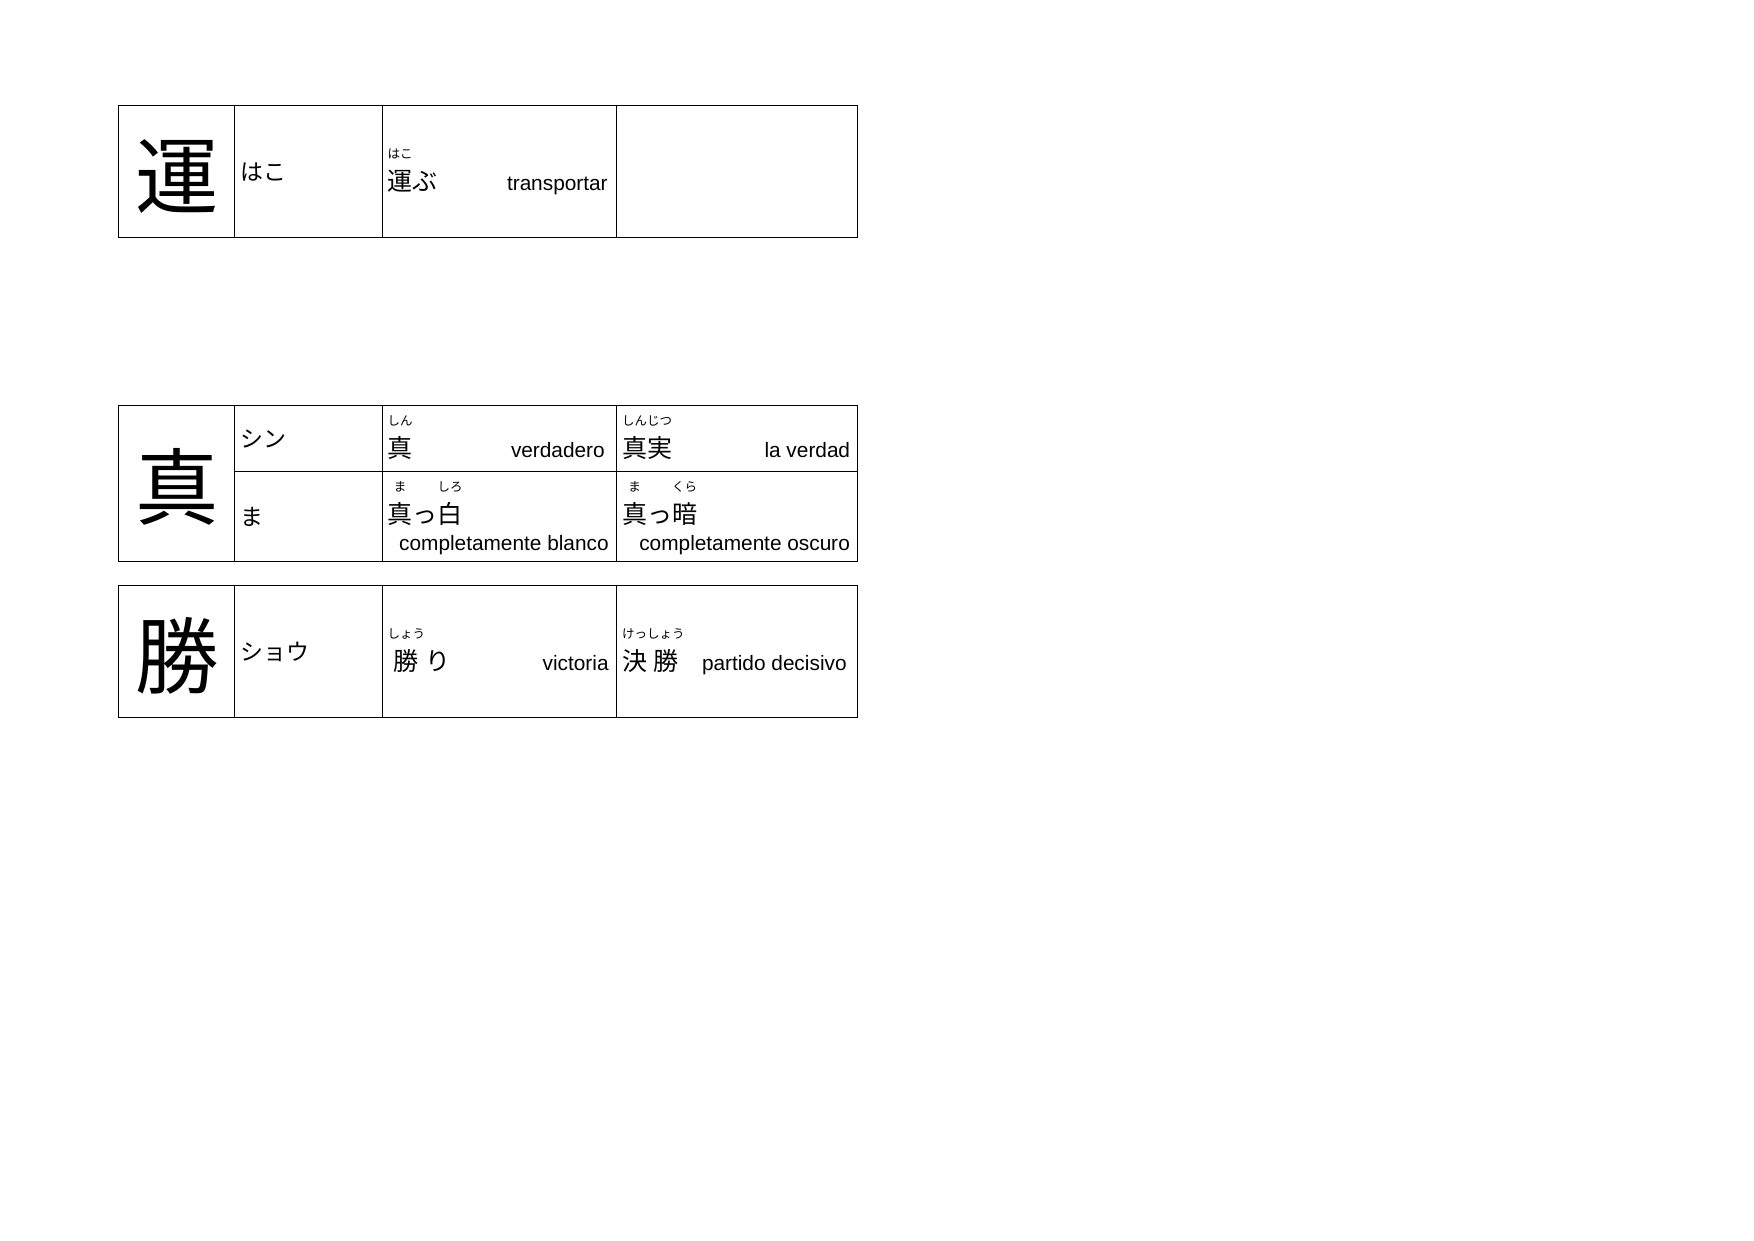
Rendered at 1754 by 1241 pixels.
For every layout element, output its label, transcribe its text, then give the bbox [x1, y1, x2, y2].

table_header 真しん verdadero [383, 406, 616, 471]
table_cell [617, 106, 857, 237]
table_header 決けっ勝しょう partido decisivo [617, 586, 857, 717]
table_cell はこ [235, 106, 382, 237]
table_header 真 [119, 406, 234, 561]
table_header シン [235, 406, 382, 471]
table_cell 運はこぶ transportar [383, 106, 616, 237]
table_header 勝 [119, 586, 234, 717]
table_cell ま [235, 472, 382, 561]
table_cell 真まっ白しろ completamente blanco [383, 472, 616, 561]
table_header 勝しょうり victoria [383, 586, 616, 717]
table_header ショウ [235, 586, 382, 717]
table_cell 真まっ暗くら completamente oscuro [617, 472, 857, 561]
table_header 運 [119, 106, 234, 237]
table_header 真しん実じつ la verdad [617, 406, 857, 471]
